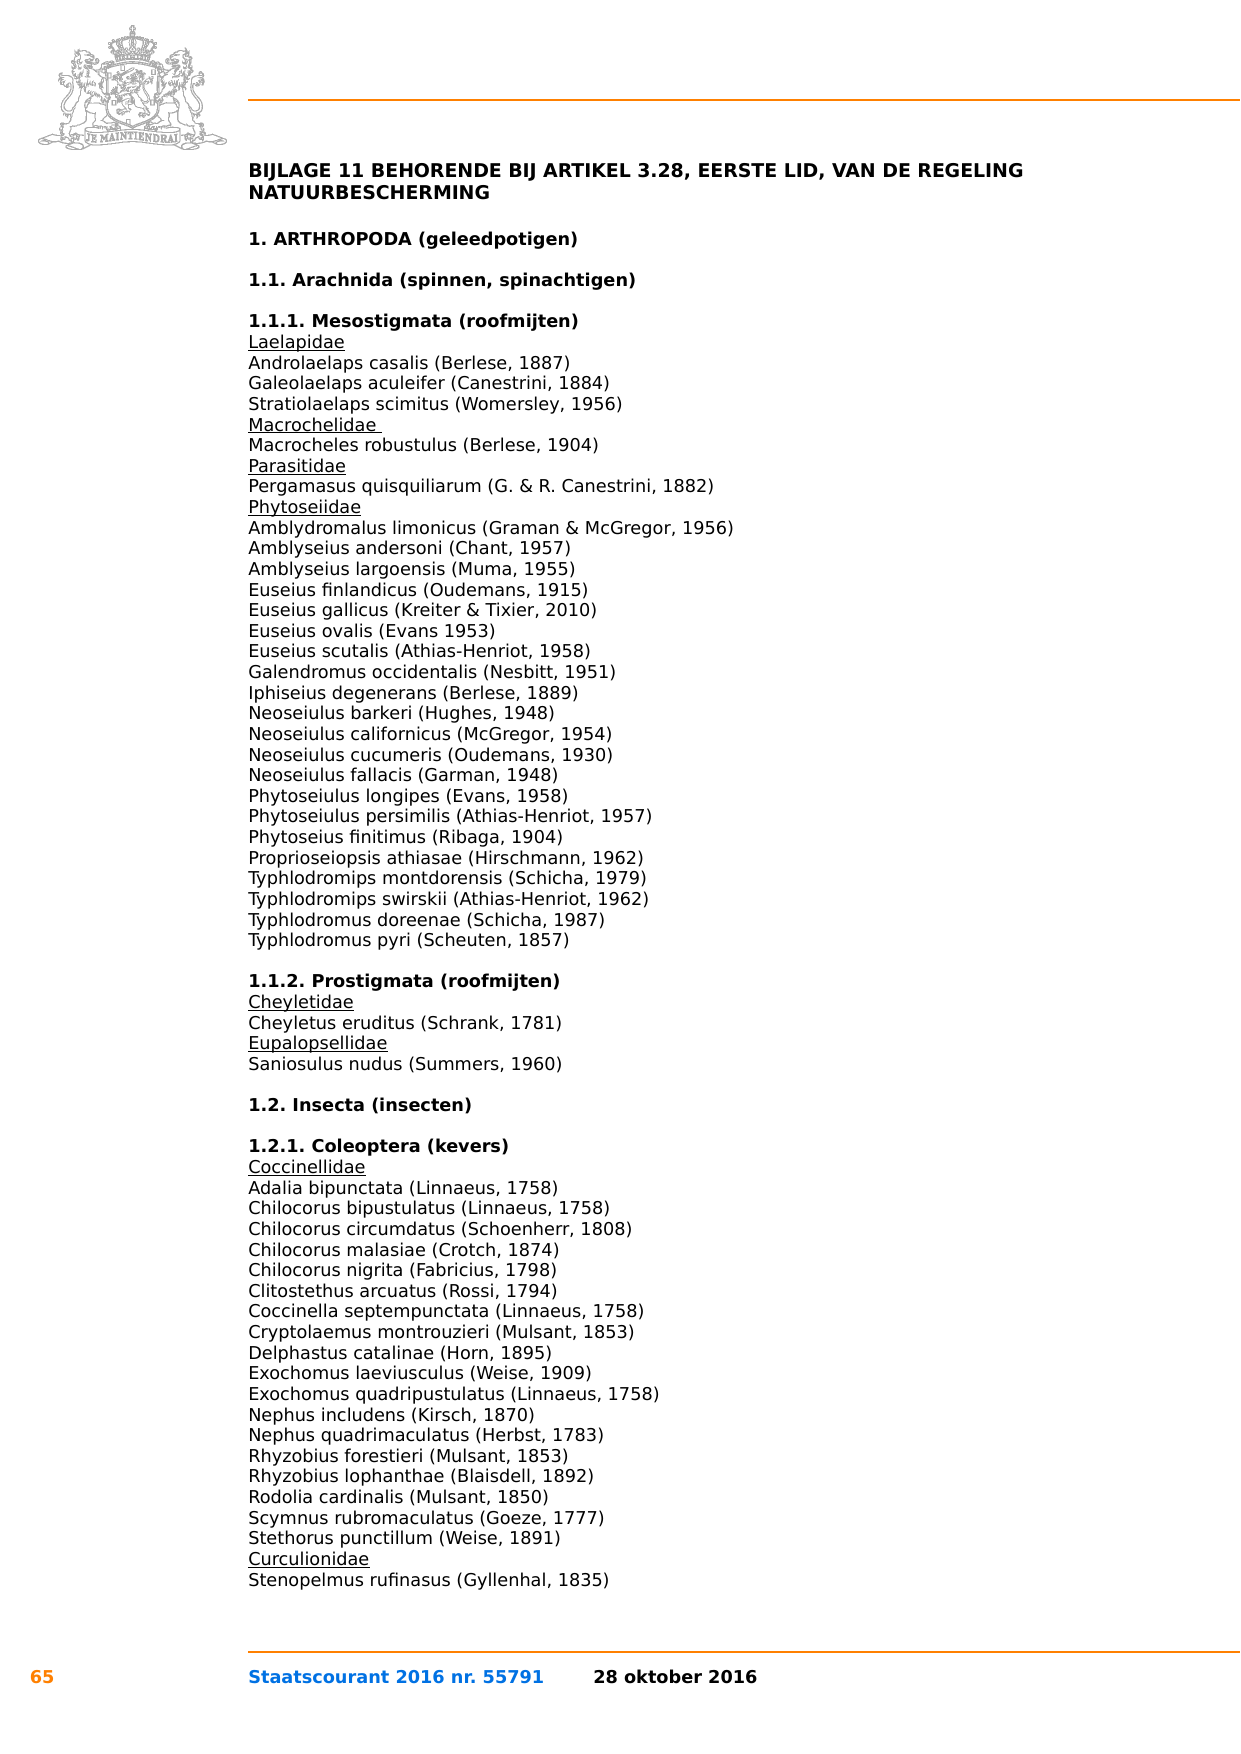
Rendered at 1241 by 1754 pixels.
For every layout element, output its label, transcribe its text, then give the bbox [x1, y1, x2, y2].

table_cell Neoseiulus fallacis (Garman, 1948) [248, 765, 1163, 786]
table_cell Exochomus laeviusculus (Weise, 1909) [248, 1363, 1163, 1384]
table_cell [248, 1075, 1163, 1095]
table_cell Chilocorus malasiae (Crotch, 1874) [248, 1240, 1163, 1260]
table_cell 1.2. Insecta (insecten) [248, 1095, 1163, 1116]
table_cell Amblyseius andersoni (Chant, 1957) [248, 538, 1163, 559]
table_cell Typhlodromips swirskii (Athias-Henriot, 1962) [248, 889, 1163, 909]
table_cell Euseius scutalis (Athias-Henriot, 1958) [248, 641, 1163, 662]
table_cell Saniosulus nudus (Summers, 1960) [248, 1054, 1163, 1074]
table_cell Cheyletus eruditus (Schrank, 1781) [248, 1013, 1163, 1033]
table_cell Chilocorus bipustulatus (Linnaeus, 1758) [248, 1198, 1163, 1219]
table_cell 1.2.1. Coleoptera (kevers) [248, 1136, 1163, 1157]
table_cell Macrocheles robustulus (Berlese, 1904) [248, 435, 1163, 456]
table_cell Androlaelaps casalis (Berlese, 1887) [248, 353, 1163, 373]
table_cell Chilocorus nigrita (Fabricius, 1798) [248, 1260, 1163, 1281]
table_cell Stratiolaelaps scimitus (Womersley, 1956) [248, 394, 1163, 414]
table_cell Phytoseiidae [248, 497, 1163, 518]
table_cell Nephus quadrimaculatus (Herbst, 1783) [248, 1425, 1163, 1446]
table_cell Rhyzobius lophanthae (Blaisdell, 1892) [248, 1466, 1163, 1487]
table_cell Parasitidae [248, 456, 1163, 476]
table_cell Neoseiulus barkeri (Hughes, 1948) [248, 703, 1163, 724]
table_cell 1.1.2. Prostigmata (roofmijten) [248, 971, 1163, 992]
table_header 1. ARTHROPODA (geleedpotigen) [248, 229, 1163, 249]
table_cell [248, 291, 1163, 311]
table_cell Iphiseius degenerans (Berlese, 1889) [248, 683, 1163, 703]
table_cell Stenopelmus rufinasus (Gyllenhal, 1835) [248, 1570, 1163, 1590]
table_cell Chilocorus circumdatus (Schoenherr, 1808) [248, 1219, 1163, 1239]
table_cell Pergamasus quisquiliarum (G. & R. Canestrini, 1882) [248, 476, 1163, 497]
table_cell Phytoseiulus persimilis (Athias-Henriot, 1957) [248, 806, 1163, 827]
table_cell Euseius finlandicus (Oudemans, 1915) [248, 580, 1163, 600]
table_cell Exochomus quadripustulatus (Linnaeus, 1758) [248, 1384, 1163, 1404]
subtitle BIJLAGE 11 BEHORENDE BIJ ARTIKEL 3.28, EERSTE LID, VAN DE REGELING NATUURBESCHERMING [248, 160, 1163, 204]
table_cell 1.1. Arachnida (spinnen, spinachtigen) [248, 270, 1163, 291]
table_cell 1.1.1. Mesostigmata (roofmijten) [248, 311, 1163, 332]
table_cell Rhyzobius forestieri (Mulsant, 1853) [248, 1446, 1163, 1466]
table_cell Curculionidae [248, 1549, 1163, 1569]
table_cell Typhlodromus doreenae (Schicha, 1987) [248, 910, 1163, 930]
table_cell Eupalopsellidae [248, 1033, 1163, 1054]
table_cell Typhlodromus pyri (Scheuten, 1857) [248, 930, 1163, 951]
picture [38, 25, 227, 150]
table_cell Adalia bipunctata (Linnaeus, 1758) [248, 1178, 1163, 1198]
table_cell Typhlodromips montdorensis (Schicha, 1979) [248, 868, 1163, 889]
table_cell [248, 1116, 1163, 1136]
table_cell Cheyletidae [248, 992, 1163, 1013]
table_cell Galeolaelaps aculeifer (Canestrini, 1884) [248, 373, 1163, 394]
table_cell Phytoseiulus longipes (Evans, 1958) [248, 786, 1163, 806]
table_cell Neoseiulus californicus (McGregor, 1954) [248, 724, 1163, 744]
table_cell Macrochelidae [248, 415, 1163, 435]
table_cell [248, 250, 1163, 270]
table_cell Cryptolaemus montrouzieri (Mulsant, 1853) [248, 1322, 1163, 1343]
table_cell Delphastus catalinae (Horn, 1895) [248, 1343, 1163, 1363]
table_cell Euseius ovalis (Evans 1953) [248, 621, 1163, 641]
table_cell Rodolia cardinalis (Mulsant, 1850) [248, 1487, 1163, 1508]
table_cell Coccinellidae [248, 1157, 1163, 1178]
table_cell Stethorus punctillum (Weise, 1891) [248, 1528, 1163, 1549]
table_cell Coccinella septempunctata (Linnaeus, 1758) [248, 1301, 1163, 1322]
table_cell Proprioseiopsis athiasae (Hirschmann, 1962) [248, 848, 1163, 868]
table_cell Phytoseius finitimus (Ribaga, 1904) [248, 827, 1163, 848]
table_cell Amblyseius largoensis (Muma, 1955) [248, 559, 1163, 579]
table_cell Clitostethus arcuatus (Rossi, 1794) [248, 1281, 1163, 1301]
table_cell Neoseiulus cucumeris (Oudemans, 1930) [248, 745, 1163, 765]
table_cell Galendromus occidentalis (Nesbitt, 1951) [248, 662, 1163, 683]
table_cell [248, 951, 1163, 971]
table_cell Nephus includens (Kirsch, 1870) [248, 1405, 1163, 1425]
table_cell Euseius gallicus (Kreiter & Tixier, 2010) [248, 600, 1163, 621]
table_cell Laelapidae [248, 332, 1163, 353]
table_cell Amblydromalus limonicus (Graman & McGregor, 1956) [248, 518, 1163, 538]
table_cell Scymnus rubromaculatus (Goeze, 1777) [248, 1508, 1163, 1528]
